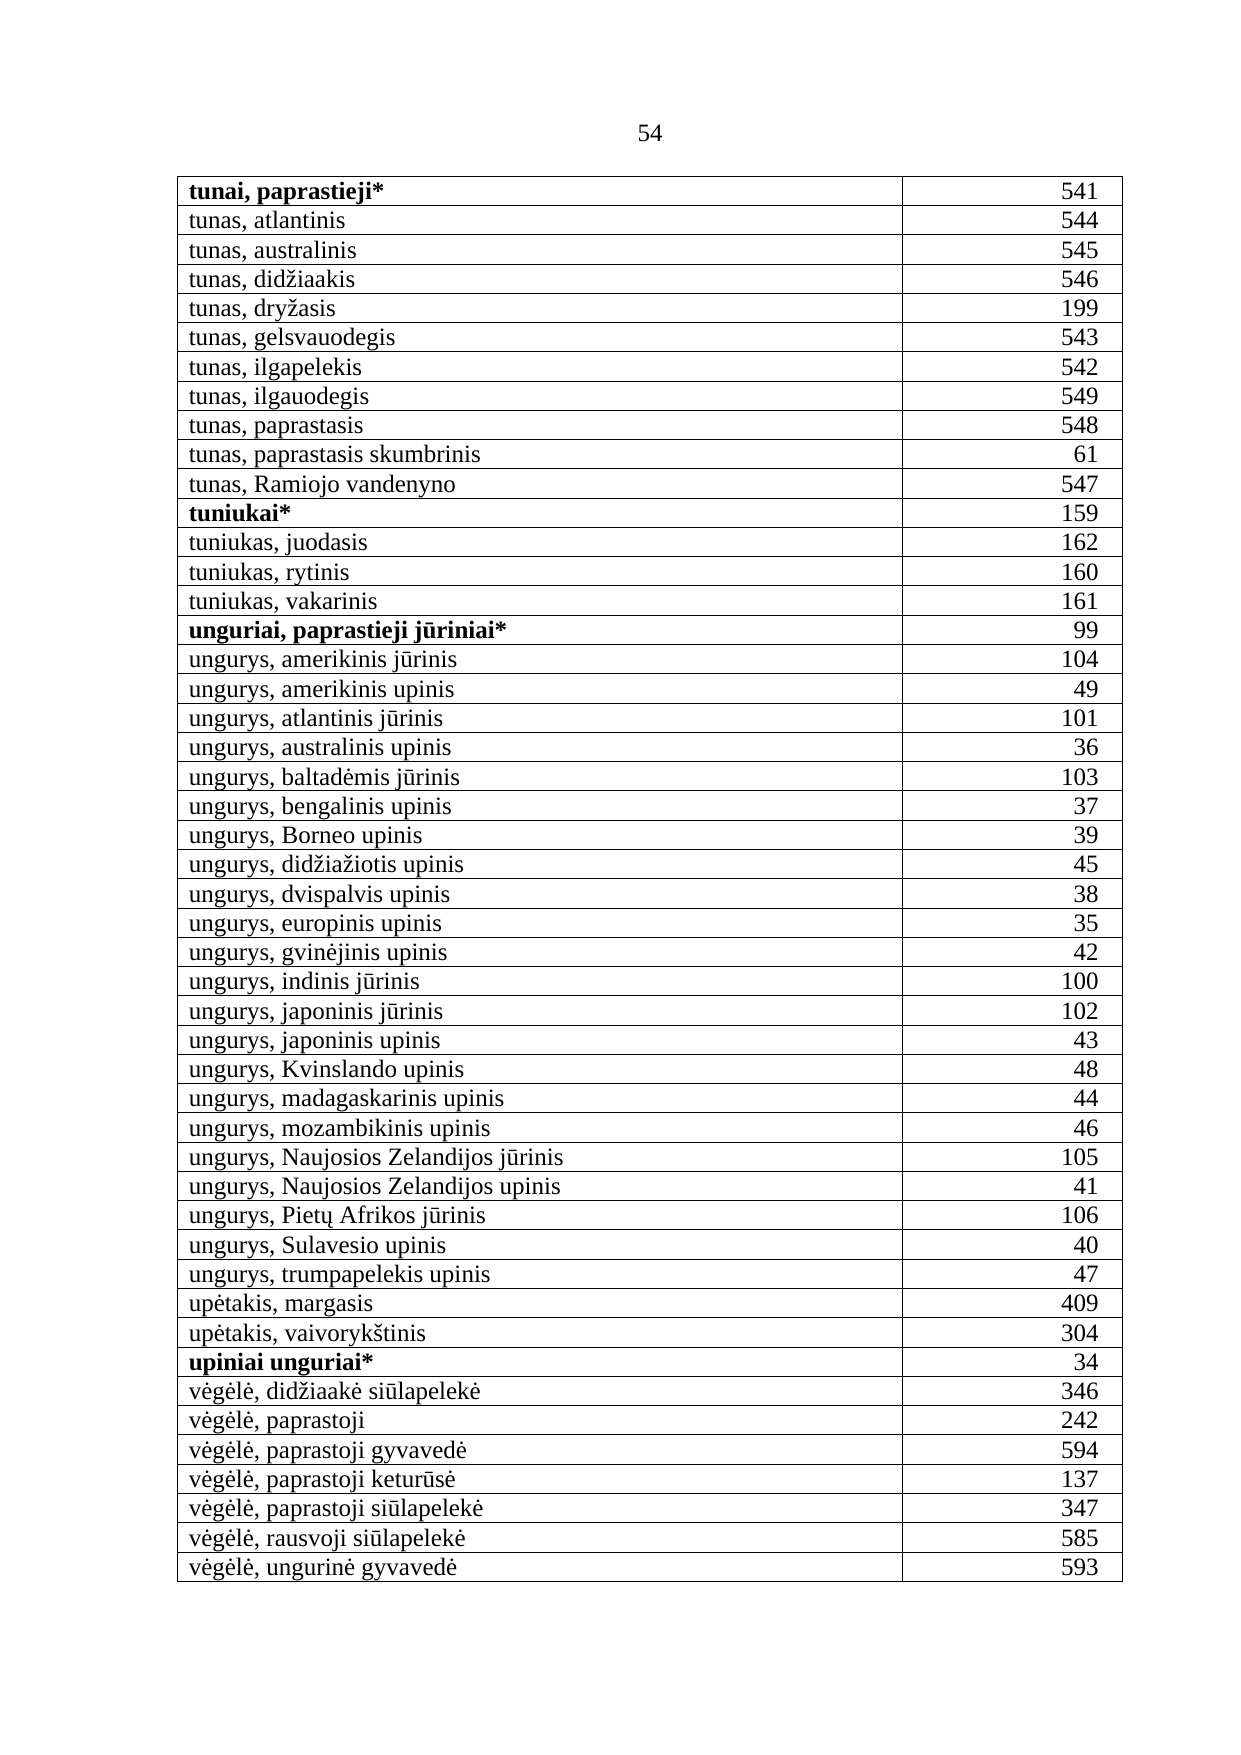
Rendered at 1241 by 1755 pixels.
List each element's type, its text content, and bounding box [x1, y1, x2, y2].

table_cell vėgėlė, paprastoji [178, 1406, 902, 1434]
table_cell 545 [903, 235, 1122, 263]
table_cell ungurys, atlantinis jūrinis [178, 704, 902, 732]
table_cell tunas, ilgapelekis [178, 352, 902, 381]
table_cell 548 [903, 411, 1122, 439]
table_cell 242 [903, 1406, 1122, 1434]
table_cell 102 [903, 996, 1122, 1024]
table_cell 40 [903, 1230, 1122, 1259]
table_cell ungurys, amerikinis upinis [178, 674, 902, 702]
table_cell 161 [903, 586, 1122, 615]
table_cell ungurys, dvispalvis upinis [178, 879, 902, 907]
table_cell 49 [903, 674, 1122, 702]
table_cell tunas, didžiaakis [178, 265, 902, 293]
table_cell ungurys, europinis upinis [178, 909, 902, 937]
table_cell ungurys, japoninis jūrinis [178, 996, 902, 1024]
table_cell 541 [903, 177, 1122, 205]
table_cell tunas, paprastasis skumbrinis [178, 440, 902, 468]
table_cell 45 [903, 850, 1122, 878]
table_cell 347 [903, 1494, 1122, 1522]
table_cell vėgėlė, paprastoji siūlapelekė [178, 1494, 902, 1522]
table_cell 48 [903, 1055, 1122, 1083]
table_cell vėgėlė, didžiaakė siūlapelekė [178, 1377, 902, 1405]
table_cell 43 [903, 1026, 1122, 1054]
table_cell tuniukas, vakarinis [178, 586, 902, 615]
table_cell ungurys, Sulavesio upinis [178, 1230, 902, 1259]
table_cell 39 [903, 821, 1122, 849]
table_cell 409 [903, 1289, 1122, 1317]
table_cell 99 [903, 616, 1122, 644]
table_cell ungurys, indinis jūrinis [178, 967, 902, 995]
table_cell 593 [903, 1553, 1122, 1581]
table_cell 104 [903, 645, 1122, 673]
table_cell vėgėlė, paprastoji gyvavedė [178, 1435, 902, 1463]
table_cell 549 [903, 382, 1122, 410]
table_cell vėgėlė, ungurinė gyvavedė [178, 1553, 902, 1581]
table_cell ungurys, madagaskarinis upinis [178, 1084, 902, 1112]
table_cell 37 [903, 791, 1122, 819]
table_cell ungurys, baltadėmis jūrinis [178, 762, 902, 790]
table_cell upėtakis, vaivorykštinis [178, 1318, 902, 1346]
table_cell 35 [903, 909, 1122, 937]
table_cell 546 [903, 265, 1122, 293]
table_cell ungurys, bengalinis upinis [178, 791, 902, 819]
table_cell 304 [903, 1318, 1122, 1346]
table_cell ungurys, mozambikinis upinis [178, 1113, 902, 1142]
table_cell 101 [903, 704, 1122, 732]
table_cell ungurys, japoninis upinis [178, 1026, 902, 1054]
table_cell ungurys, gvinėjinis upinis [178, 938, 902, 966]
table_cell 100 [903, 967, 1122, 995]
table_cell tunas, gelsvauodegis [178, 323, 902, 351]
table_cell 47 [903, 1260, 1122, 1288]
table_cell tuniukai* [178, 499, 902, 527]
table_cell tunas, atlantinis [178, 206, 902, 234]
table_cell 346 [903, 1377, 1122, 1405]
table_cell 585 [903, 1523, 1122, 1551]
table_cell 159 [903, 499, 1122, 527]
table_cell tuniukas, juodasis [178, 528, 902, 556]
table_cell 199 [903, 294, 1122, 322]
table_cell ungurys, Borneo upinis [178, 821, 902, 849]
table_cell unguriai, paprastieji jūriniai* [178, 616, 902, 644]
table_cell 36 [903, 733, 1122, 761]
table_cell tunas, ilgauodegis [178, 382, 902, 410]
table_cell 105 [903, 1143, 1122, 1171]
table_cell 46 [903, 1113, 1122, 1142]
table_cell 547 [903, 469, 1122, 498]
table_cell vėgėlė, rausvoji siūlapelekė [178, 1523, 902, 1551]
table_cell 160 [903, 557, 1122, 585]
table_cell ungurys, didžiažiotis upinis [178, 850, 902, 878]
table_cell tunas, dryžasis [178, 294, 902, 322]
table_cell vėgėlė, paprastoji keturūsė [178, 1465, 902, 1493]
table_cell 103 [903, 762, 1122, 790]
table_cell 42 [903, 938, 1122, 966]
table_cell 38 [903, 879, 1122, 907]
table_cell 162 [903, 528, 1122, 556]
table_cell upėtakis, margasis [178, 1289, 902, 1317]
table_cell tunai, paprastieji* [178, 177, 902, 205]
table_cell 41 [903, 1172, 1122, 1200]
table_cell 44 [903, 1084, 1122, 1112]
table_cell 543 [903, 323, 1122, 351]
table_cell tunas, Ramiojo vandenyno [178, 469, 902, 498]
table_cell tuniukas, rytinis [178, 557, 902, 585]
table_cell ungurys, australinis upinis [178, 733, 902, 761]
table_cell 594 [903, 1435, 1122, 1463]
table_cell 544 [903, 206, 1122, 234]
table_cell ungurys, trumpapelekis upinis [178, 1260, 902, 1288]
table_cell upiniai unguriai* [178, 1348, 902, 1376]
table_cell ungurys, Naujosios Zelandijos jūrinis [178, 1143, 902, 1171]
table_cell ungurys, amerikinis jūrinis [178, 645, 902, 673]
table_cell 61 [903, 440, 1122, 468]
table_cell ungurys, Pietų Afrikos jūrinis [178, 1201, 902, 1229]
table_cell 106 [903, 1201, 1122, 1229]
table_cell tunas, paprastasis [178, 411, 902, 439]
table_cell 34 [903, 1348, 1122, 1376]
table_cell 137 [903, 1465, 1122, 1493]
table_cell ungurys, Naujosios Zelandijos upinis [178, 1172, 902, 1200]
table_cell tunas, australinis [178, 235, 902, 263]
table_cell ungurys, Kvinslando upinis [178, 1055, 902, 1083]
table_cell 542 [903, 352, 1122, 381]
